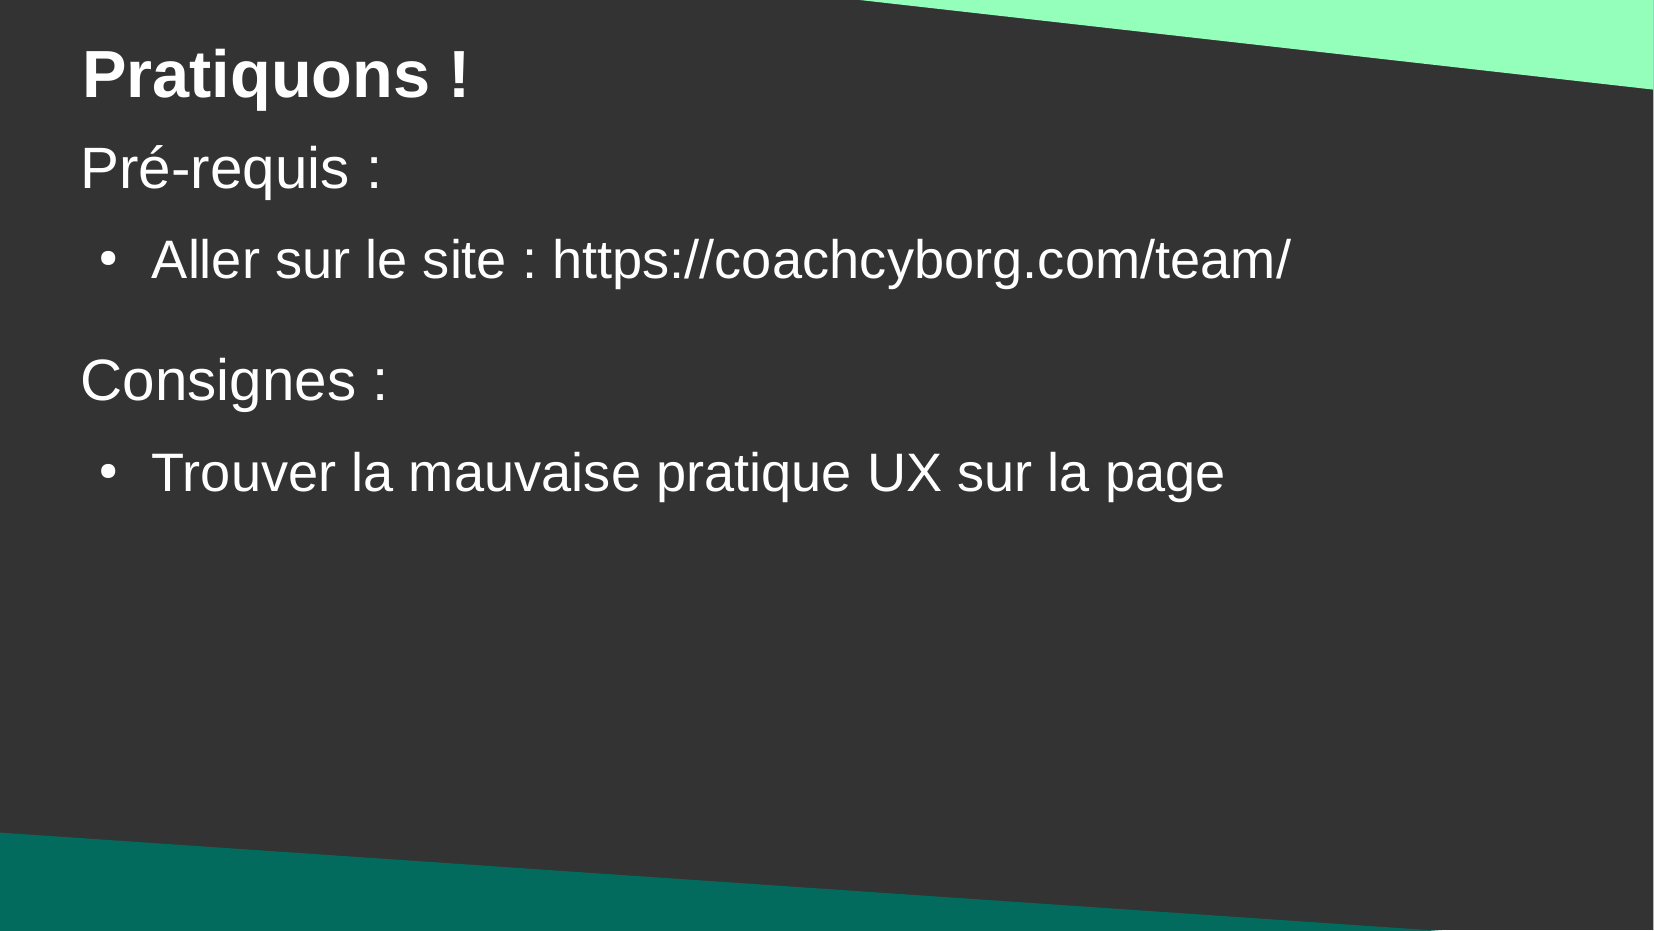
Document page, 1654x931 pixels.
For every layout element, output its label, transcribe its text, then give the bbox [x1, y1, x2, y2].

list Consignes : Trouver la mauvaise pratique UX sur la page [80, 348, 1620, 508]
list Pré-requis : Aller sur le site : https://coachcyborg.com/team/ [80, 135, 1620, 308]
title Pratiquons ! [82, 37, 1571, 114]
text_box [859, 0, 1654, 90]
